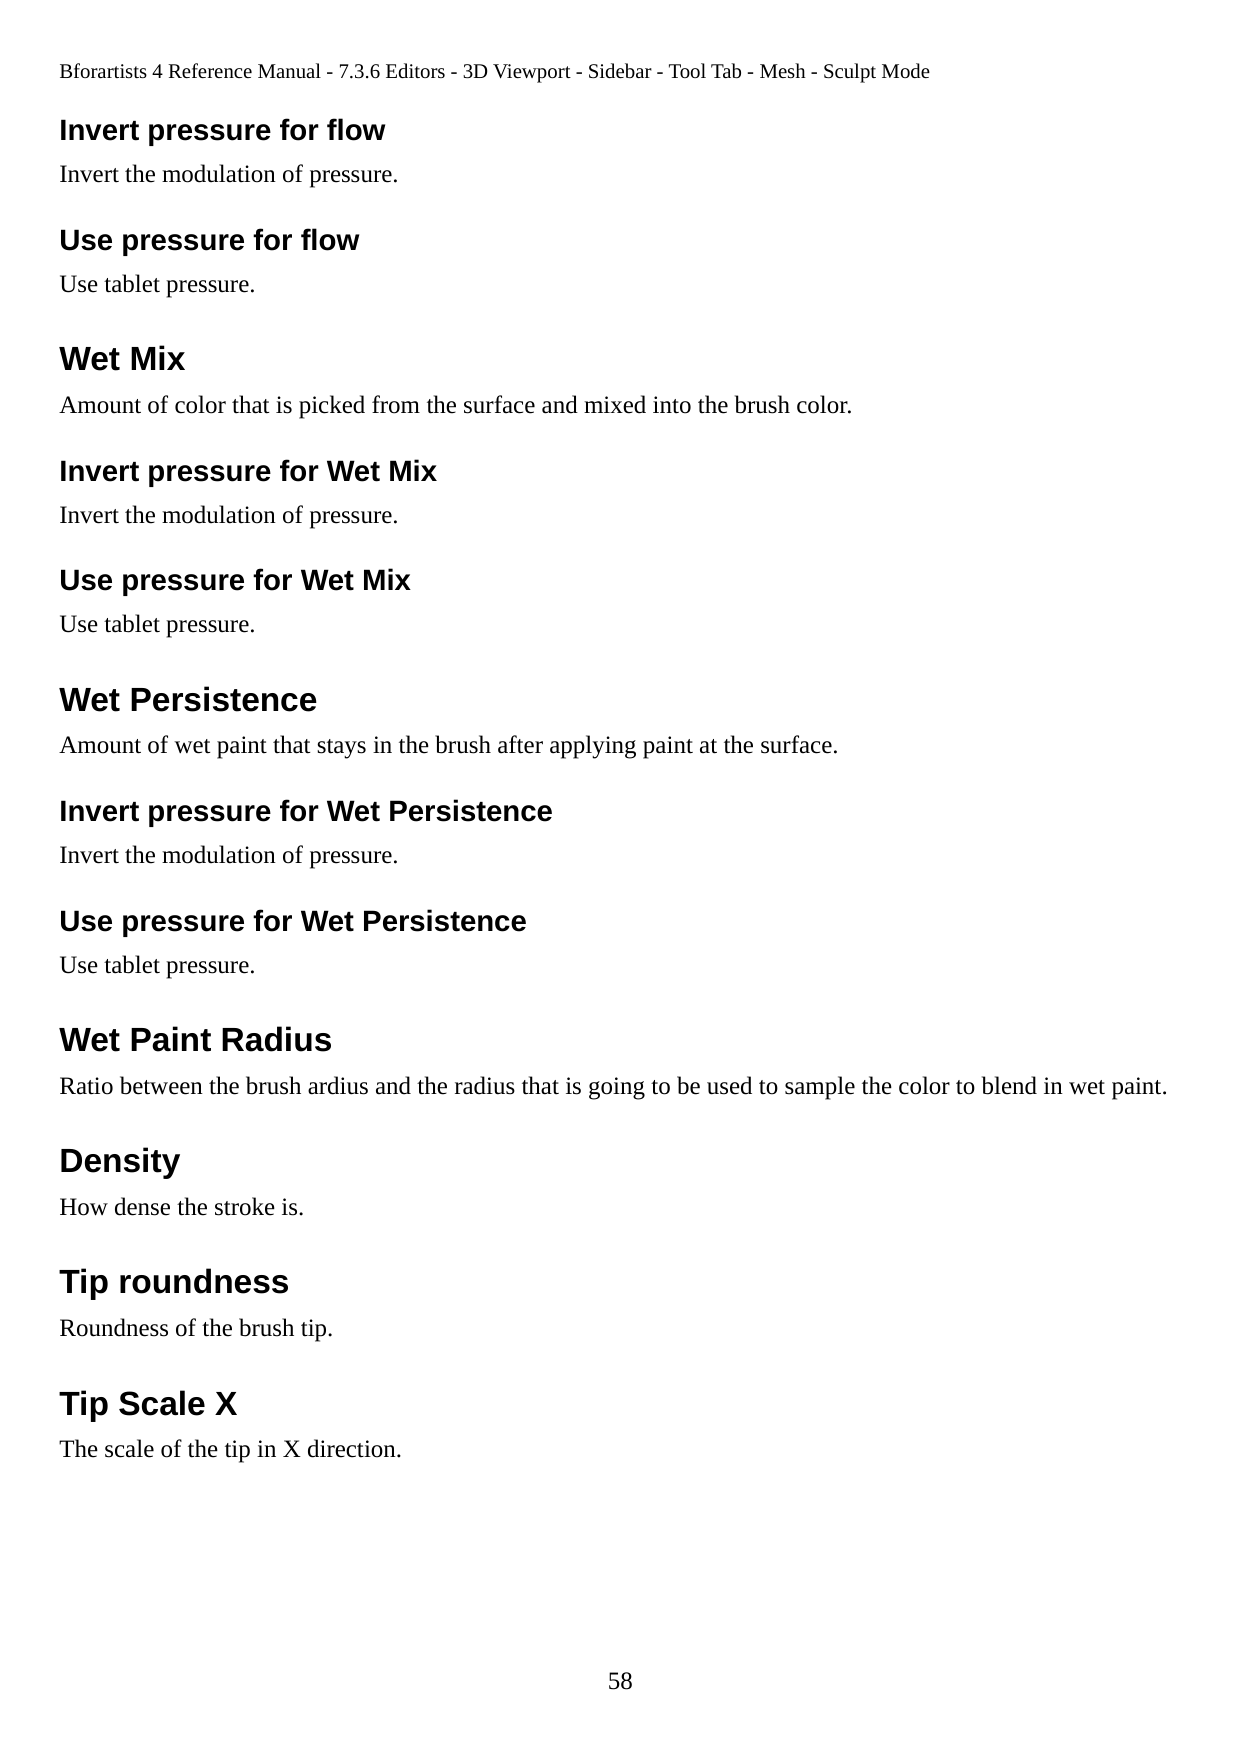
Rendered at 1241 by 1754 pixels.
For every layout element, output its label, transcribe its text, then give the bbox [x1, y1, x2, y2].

subtitle Wet Paint Radius [59, 1020, 1181, 1059]
subtitle Wet Mix [59, 339, 1181, 377]
text How dense the stroke is. [59, 1192, 1181, 1221]
subtitle Invert pressure for Wet Persistence [59, 794, 1181, 828]
text Invert the modulation of pressure. [59, 500, 1181, 528]
text Use tablet pressure. [59, 269, 1181, 297]
subtitle Tip roundness [59, 1262, 1181, 1301]
subtitle Density [59, 1141, 1181, 1180]
text Amount of color that is picked from the surface and mixed into the brush color. [59, 390, 1181, 418]
subtitle Tip Scale X [59, 1383, 1181, 1422]
text Ratio between the brush ardius and the radius that is going to be used to sample the color to blend in wet paint. [59, 1071, 1181, 1100]
subtitle Invert pressure for flow [59, 113, 1181, 146]
text Amount of wet paint that stays in the brush after applying paint at the surface. [59, 731, 1181, 759]
text Invert the modulation of pressure. [59, 841, 1181, 869]
text Roundness of the brush tip. [59, 1313, 1181, 1342]
text Use tablet pressure. [59, 609, 1181, 638]
subtitle Use pressure for flow [59, 222, 1181, 256]
text The scale of the tip in X direction. [59, 1434, 1181, 1463]
subtitle Use pressure for Wet Mix [59, 563, 1181, 597]
subtitle Invert pressure for Wet Mix [59, 453, 1181, 487]
subtitle Wet Persistence [59, 679, 1181, 718]
text Invert the modulation of pressure. [59, 159, 1181, 188]
subtitle Use pressure for Wet Persistence [59, 904, 1181, 938]
text Use tablet pressure. [59, 950, 1181, 979]
